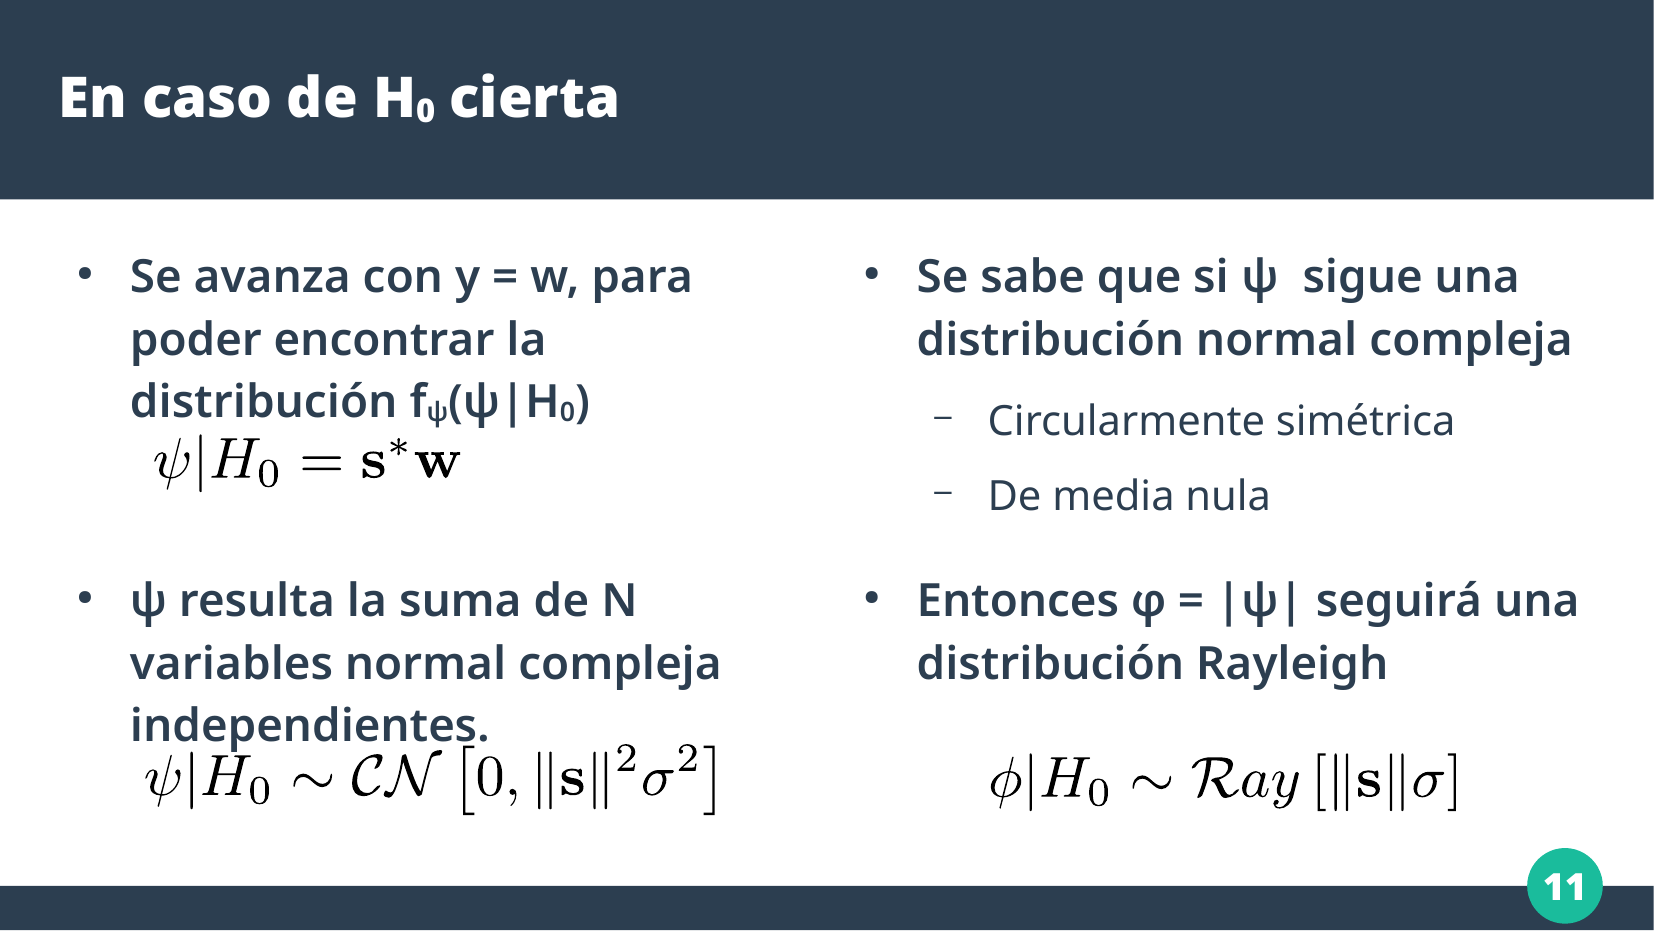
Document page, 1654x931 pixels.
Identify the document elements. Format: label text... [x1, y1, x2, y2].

list Se avanza con y = w, para poder encontrar la distribución fψ(ψ|H0) [59, 243, 809, 540]
text_box [154, 434, 461, 493]
list Entonces φ = |ψ| seguirá una distribución Rayleigh [845, 567, 1596, 864]
title En caso de H0 cierta [59, 37, 1595, 155]
list Se sabe que si ψ sigue una distribución normal compleja Circularmente simétrica De media nula [845, 243, 1596, 540]
list ψ resulta la suma de N variables normal compleja independientes. [59, 567, 809, 864]
